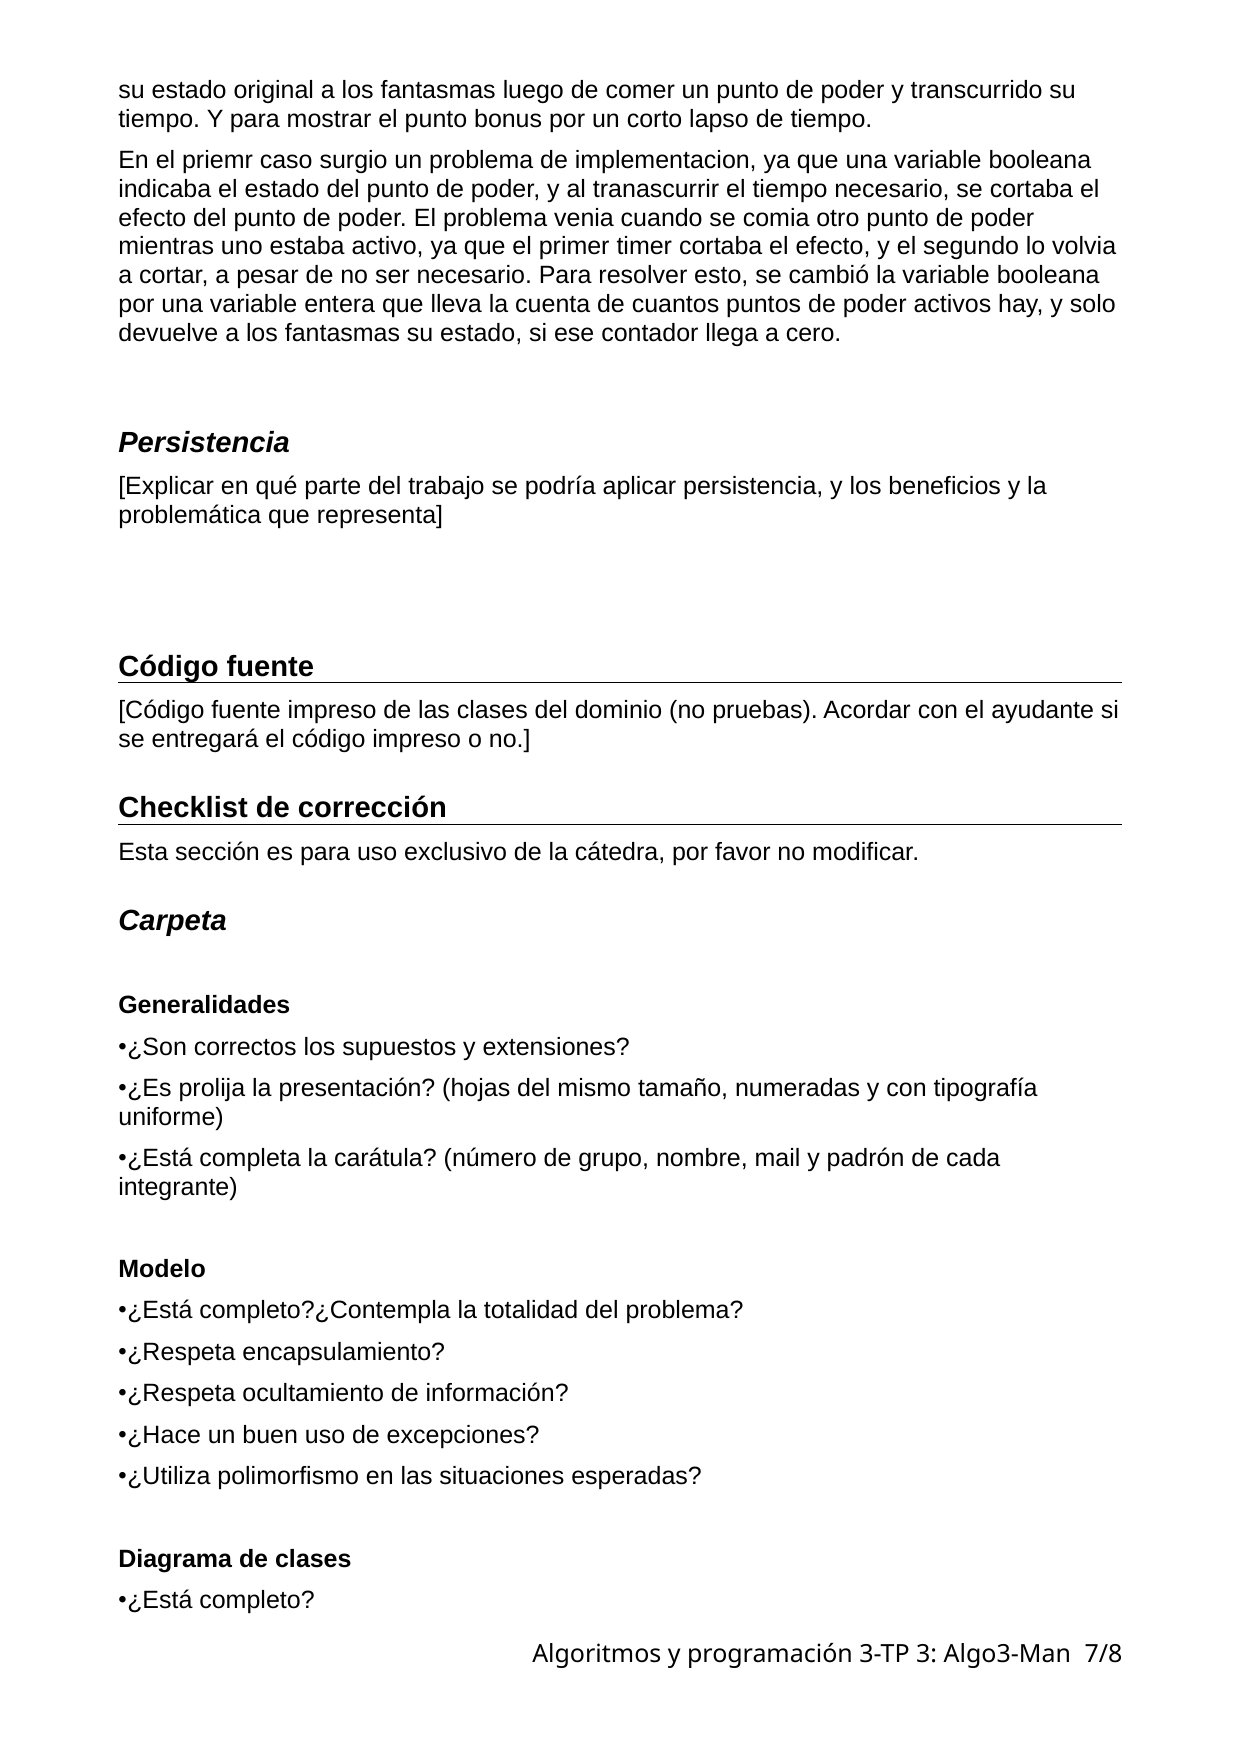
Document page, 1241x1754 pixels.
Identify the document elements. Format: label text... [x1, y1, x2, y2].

subtitle Checklist de corrección [118, 790, 1122, 824]
list ¿Utiliza polimorfismo en las situaciones esperadas? [118, 1461, 1122, 1490]
subtitle Código fuente [118, 648, 1122, 682]
list ¿Es prolija la presentación? (hojas del mismo tamaño, numeradas y con tipografía uniforme) [118, 1073, 1122, 1130]
list ¿Está completo? [118, 1585, 1122, 1614]
text [Código fuente impreso de las clases del dominio (no pruebas). Acordar con el ayudante si se entregará el código impreso o no.] [118, 695, 1122, 753]
list ¿Respeta encapsulamiento? [118, 1337, 1122, 1366]
list ¿Está completo?¿Contempla la totalidad del problema? [118, 1296, 1122, 1324]
subtitle Persistencia [118, 425, 1122, 458]
text su estado original a los fantasmas luego de comer un punto de poder y transcurrido su tiempo. Y para mostrar el punto bonus por un corto lapso de tiempo. [118, 75, 1122, 132]
list ¿Respeta ocultamiento de información? [118, 1378, 1122, 1407]
text Modelo [118, 1254, 1122, 1283]
list ¿Hace un buen uso de excepciones? [118, 1419, 1122, 1448]
text En el priemr caso surgio un problema de implementacion, ya que una variable booleana indicaba el estado del punto de poder, y al tranascurrir el tiempo necesario, se cortaba el efecto del punto de poder. El problema venia cuando se comia otro punto de poder mientras uno estaba activo, ya que el primer timer cortaba el efecto, y el segundo lo volvia a cortar, a pesar de no ser necesario. Para resolver esto, se cambió la variable booleana por una variable entera que lleva la cuenta de cuantos puntos de poder activos hay, y solo devuelve a los fantasmas su estado, si ese contador llega a cero. [118, 145, 1122, 346]
subtitle Carpeta [118, 903, 1122, 936]
text Diagrama de clases [118, 1543, 1122, 1572]
text [Explicar en qué parte del trabajo se podría aplicar persistencia, y los beneficios y la problemática que representa] [118, 471, 1122, 528]
text Esta sección es para uso exclusivo de la cátedra, por favor no modificar. [118, 837, 1122, 865]
list ¿Está completa la carátula? (número de grupo, nombre, mail y padrón de cada integrante) [118, 1143, 1122, 1201]
text Generalidades [118, 990, 1122, 1019]
list ¿Son correctos los supuestos y extensiones? [118, 1031, 1122, 1060]
